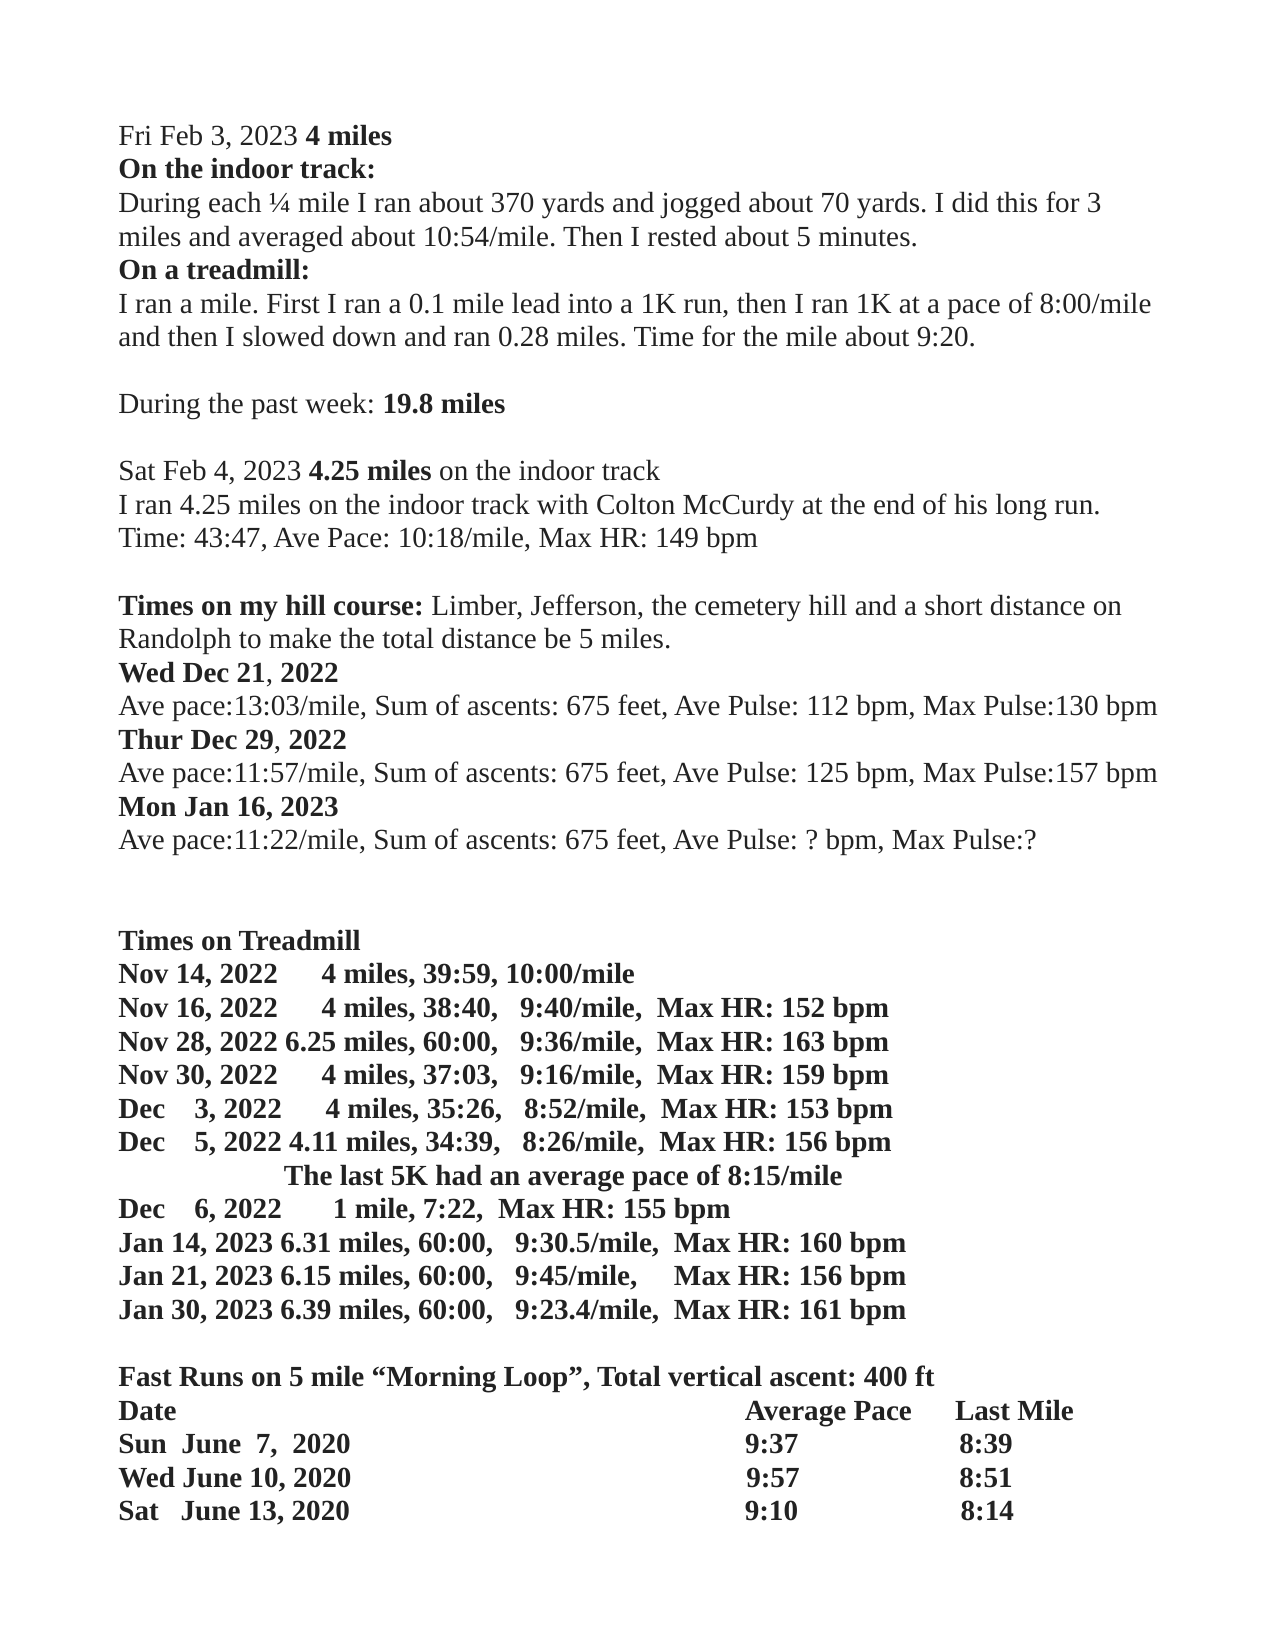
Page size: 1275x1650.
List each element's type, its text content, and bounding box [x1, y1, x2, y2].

text I ran 4.25 miles on the indoor track with Colton McCurdy at the end of his long run. [118, 487, 1161, 521]
text Sun June 7, 2020 9:37 8:39 [118, 1426, 1161, 1460]
text Sat Feb 4, 2023 4.25 miles on the indoor track [118, 453, 1161, 487]
text Fast Runs on 5 mile “Morning Loop”, Total vertical ascent: 400 ft [118, 1359, 1161, 1393]
text During each ¼ mile I ran about 370 yards and jogged about 70 yards. I did this for 3 miles and averaged about 10:54/mile. Then I rested about 5 minutes. [118, 185, 1161, 252]
text Nov 14, 2022 4 miles, 39:59, 10:00/mile [118, 957, 1161, 990]
text Nov 30, 2022 4 miles, 37:03, 9:16/mile, Max HR: 159 bpm [118, 1057, 1161, 1091]
text Mon Jan 16, 2023 [118, 789, 1161, 822]
text Jan 30, 2023 6.39 miles, 60:00, 9:23.4/mile, Max HR: 161 bpm [118, 1292, 1161, 1326]
text Dec 3, 2022 4 miles, 35:26, 8:52/mile, Max HR: 153 bpm [118, 1091, 1161, 1124]
text Times on Treadmill [118, 923, 1161, 957]
text The last 5K had an average pace of 8:15/mile [118, 1158, 1161, 1191]
text Sat June 13, 2020 9:10 8:14 [118, 1493, 1161, 1527]
text Dec 6, 2022 1 mile, 7:22, Max HR: 155 bpm [118, 1191, 1161, 1225]
text On a treadmill: [118, 252, 1161, 286]
text Ave pace:11:57/mile, Sum of ascents: 675 feet, Ave Pulse: 125 bpm, Max Pulse:157 bpm [118, 755, 1161, 789]
text Nov 28, 2022 6.25 miles, 60:00, 9:36/mile, Max HR: 163 bpm [118, 1024, 1161, 1057]
text During the past week: 19.8 miles [118, 386, 1161, 420]
text On the indoor track: [118, 152, 1161, 185]
text Fri Feb 3, 2023 4 miles [118, 118, 1161, 152]
text Time: 43:47, Ave Pace: 10:18/mile, Max HR: 149 bpm [118, 521, 1161, 554]
text I ran a mile. First I ran a 0.1 mile lead into a 1K run, then I ran 1K at a pace of 8:00/mile and then I slowed down and ran 0.28 miles. Time for the mile about 9:20. [118, 286, 1161, 353]
text Date Average Pace Last Mile [118, 1393, 1161, 1426]
text Nov 16, 2022 4 miles, 38:40, 9:40/mile, Max HR: 152 bpm [118, 990, 1161, 1024]
text Jan 14, 2023 6.31 miles, 60:00, 9:30.5/mile, Max HR: 160 bpm [118, 1225, 1161, 1258]
text Jan 21, 2023 6.15 miles, 60:00, 9:45/mile, Max HR: 156 bpm [118, 1258, 1161, 1292]
text Ave pace:13:03/mile, Sum of ascents: 675 feet, Ave Pulse: 112 bpm, Max Pulse:130 bpm [118, 688, 1161, 722]
text Wed Dec 21, 2022 [118, 655, 1161, 688]
text Dec 5, 2022 4.11 miles, 34:39, 8:26/mile, Max HR: 156 bpm [118, 1124, 1161, 1158]
text Wed June 10, 2020 9:57 8:51 [118, 1460, 1161, 1493]
text Times on my hill course: Limber, Jefferson, the cemetery hill and a short distance on Randolph to make the total distance be 5 miles. [118, 588, 1161, 655]
text Thur Dec 29, 2022 [118, 722, 1161, 755]
text Ave pace:11:22/mile, Sum of ascents: 675 feet, Ave Pulse: ? bpm, Max Pulse:? [118, 822, 1161, 856]
